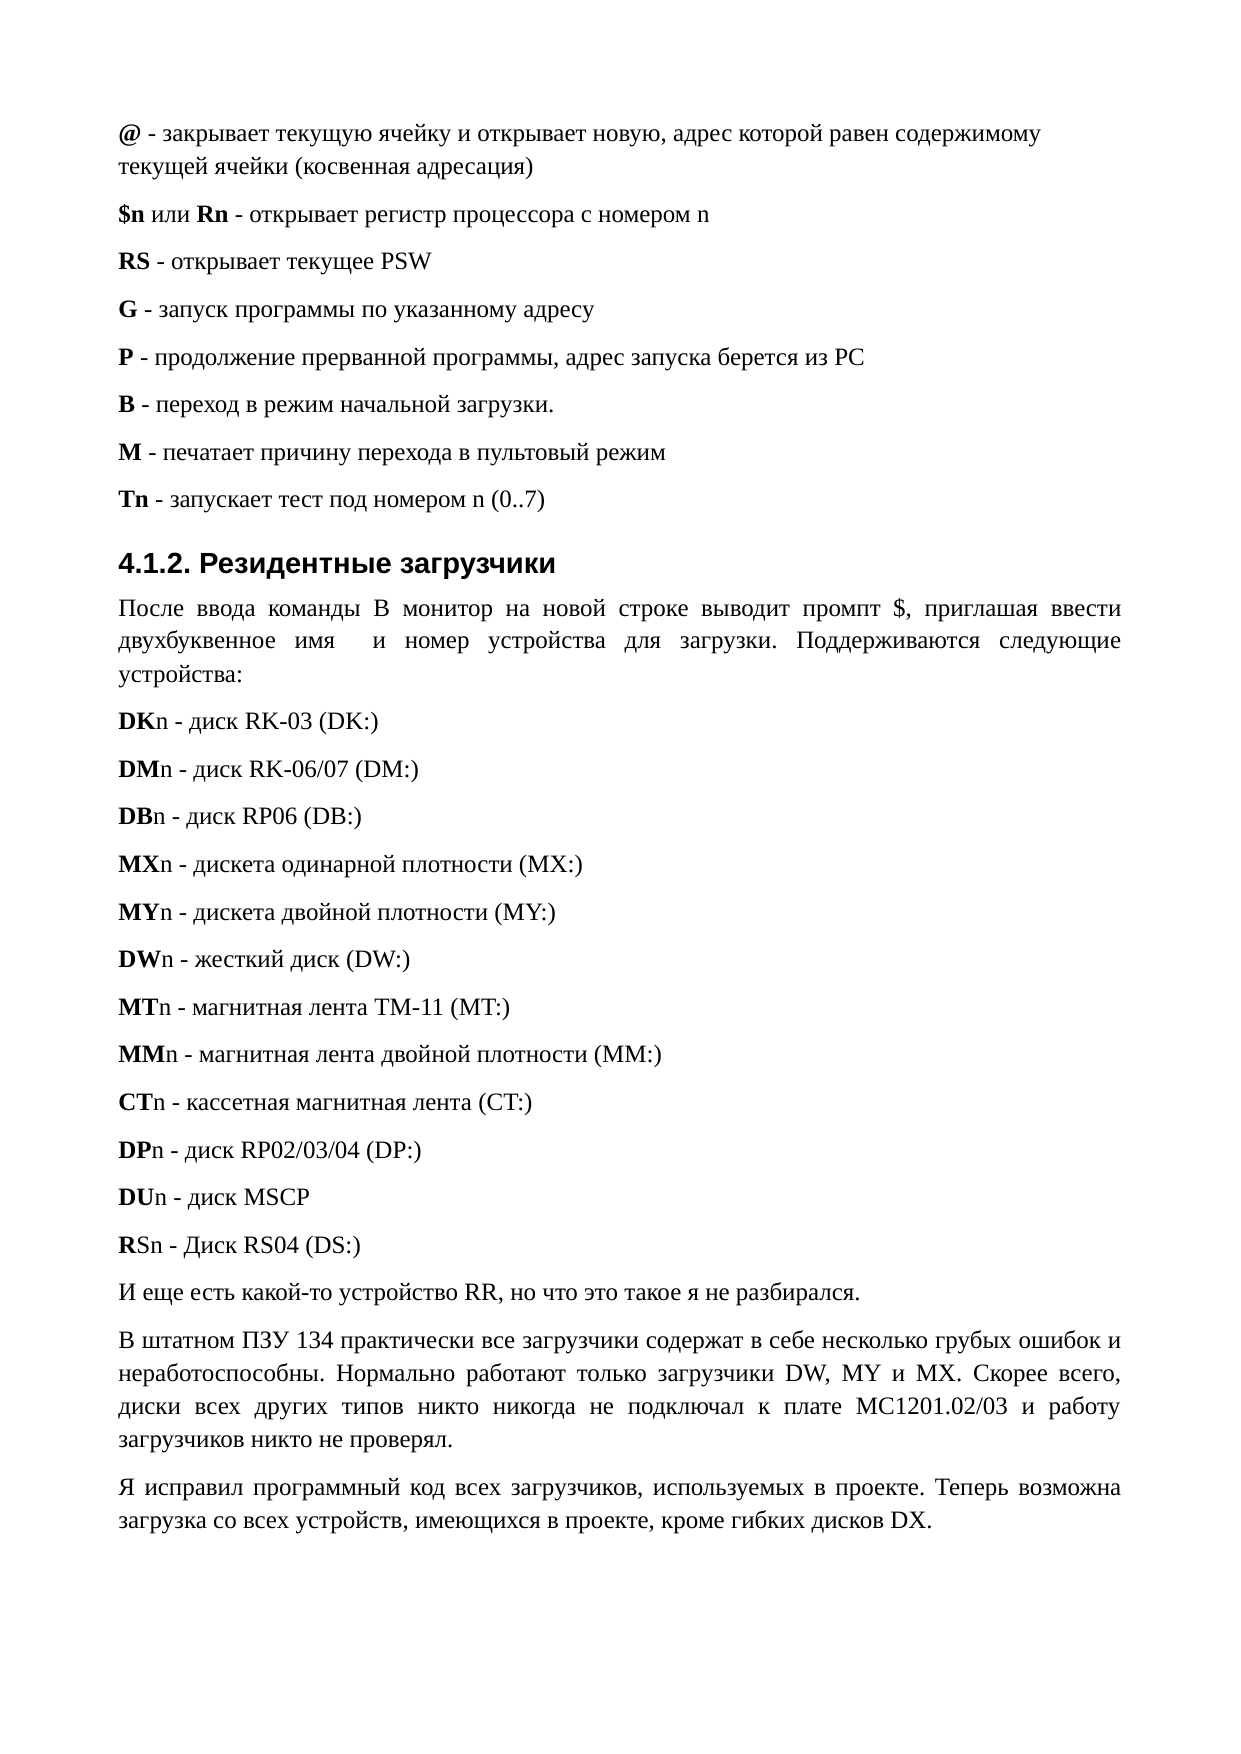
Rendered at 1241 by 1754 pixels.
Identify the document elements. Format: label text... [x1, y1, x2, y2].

text MXn - дискета одинарной плотности (MX:) [118, 849, 1122, 878]
text $n или Rn - открывает регистр процессора с номером n [118, 199, 1122, 227]
text MYn - дискета двойной плотности (MY:) [118, 897, 1122, 925]
text DUn - диск MSCP [118, 1182, 1122, 1211]
text Я исправил программный код всех загрузчиков, используемых в проекте. Теперь возможна загрузка со всех устройств, имеющихся в проекте, кроме гибких дисков DX. [118, 1472, 1122, 1533]
text DKn - диск RK-03 (DK:) [118, 706, 1122, 735]
text G - запуск программы по указанному адресу [118, 294, 1122, 323]
text RSn - Диск RS04 (DS:) [118, 1230, 1122, 1259]
text И еще есть какой-то устройство RR, но что это такое я не разбирался. [118, 1277, 1122, 1306]
text DMn - диск RK-06/07 (DM:) [118, 754, 1122, 783]
text P - продолжение прерванной программы, адрес запуска берется из PC [118, 342, 1122, 370]
text DWn - жесткий диск (DW:) [118, 944, 1122, 973]
text B - переход в режим начальной загрузки. [118, 389, 1122, 418]
text RS - открывает текущее PSW [118, 246, 1122, 275]
text Tn - запускает тест под номером n (0..7) [118, 484, 1122, 513]
text В штатном ПЗУ 134 практически все загрузчики содержат в себе несколько грубых ошибок и неработоспособны. Нормально работают только загрузчики DW, MY и MX. Скорее всего, диски всех других типов никто никогда не подключал к плате МС1201.02/03 и работу загрузчиков никто не проверял. [118, 1325, 1122, 1453]
text DBn - диск RP06 (DB:) [118, 801, 1122, 830]
text MTn - магнитная лента TM-11 (MT:) [118, 992, 1122, 1021]
subtitle 4.1.2. Резидентные загрузчики [118, 547, 1122, 580]
text CTn - кассетная магнитная лента (CT:) [118, 1087, 1122, 1116]
text @ - закрывает текущую ячейку и открывает новую, адрес которой равен содержимому текущей ячейки (косвенная адресация) [118, 118, 1122, 180]
text После ввода команды В монитор на новой строке выводит промпт $, приглашая ввести двухбуквенное имя и номер устройства для загрузки. Поддерживаются следующие устройства: [118, 593, 1122, 687]
text DPn - диск RP02/03/04 (DP:) [118, 1135, 1122, 1163]
text M - печатает причину перехода в пультовый режим [118, 437, 1122, 466]
text MMn - магнитная лента двойной плотности (MM:) [118, 1039, 1122, 1068]
